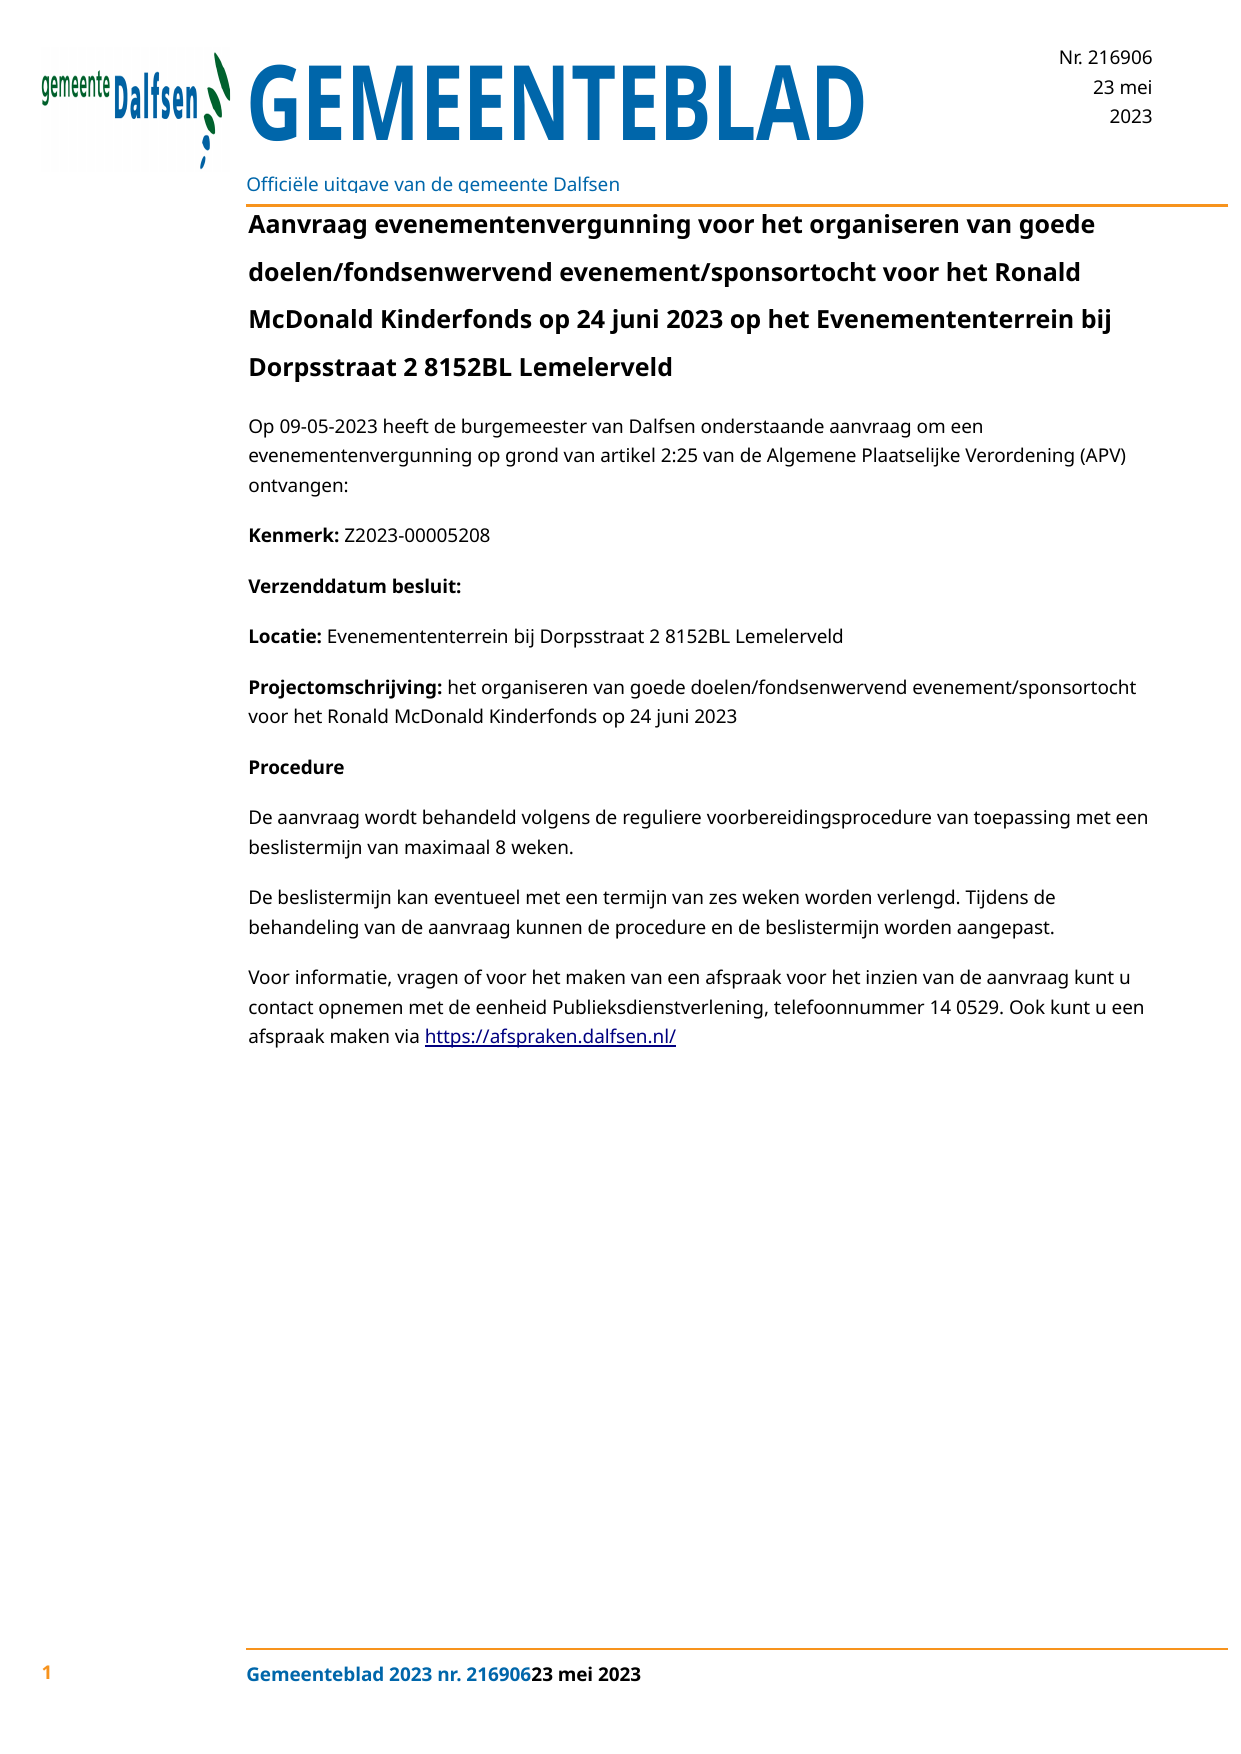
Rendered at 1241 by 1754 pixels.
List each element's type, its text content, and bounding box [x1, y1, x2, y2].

text Kenmerk: Z2023-00005208 [248, 523, 1152, 548]
text Verzenddatum besluit: [248, 573, 1152, 599]
text Locatie: Evenemententerrein bij Dorpsstraat 2 8152BL Lemelerveld [248, 623, 1152, 649]
text Aanvraag evenementenvergunning voor het organiseren van goede doelen/fondsenwervend evenement/sponsortocht voor het Ronald McDonald Kinderfonds op 24 juni 2023 op het Evenemententerrein bij Dorpsstraat 2 8152BL Lemelerveld [248, 207, 1152, 384]
text De beslistermijn kan eventueel met een termijn van zes weken worden verlengd. Tijdens de behandeling van de aanvraag kunnen de procedure en de beslistermijn worden aangepast. [248, 884, 1152, 940]
text De aanvraag wordt behandeld volgens de reguliere voorbereidingsprocedure van toepassing met een beslistermijn van maximaal 8 weken. [248, 804, 1152, 860]
text Procedure [248, 754, 1152, 780]
text Projectomschrijving: het organiseren van goede doelen/fondsenwervend evenement/sponsortocht voor het Ronald McDonald Kinderfonds op 24 juni 2023 [248, 674, 1152, 729]
picture [41, 47, 231, 172]
text Voor informatie, vragen of voor het maken van een afspraak voor het inzien van de aanvraag kunt u contact opnemen met de eenheid Publieksdienstverlening, telefoonnummer 14 0529. Ook kunt u een afspraak maken via https://afspraken.dalfsen.nl/ [248, 964, 1152, 1049]
text Op 09-05-2023 heeft de burgemeester van Dalfsen onderstaande aanvraag om een evenementenvergunning op grond van artikel 2:25 van de Algemene Plaatselijke Verordening (APV) ontvangen: [248, 413, 1152, 498]
